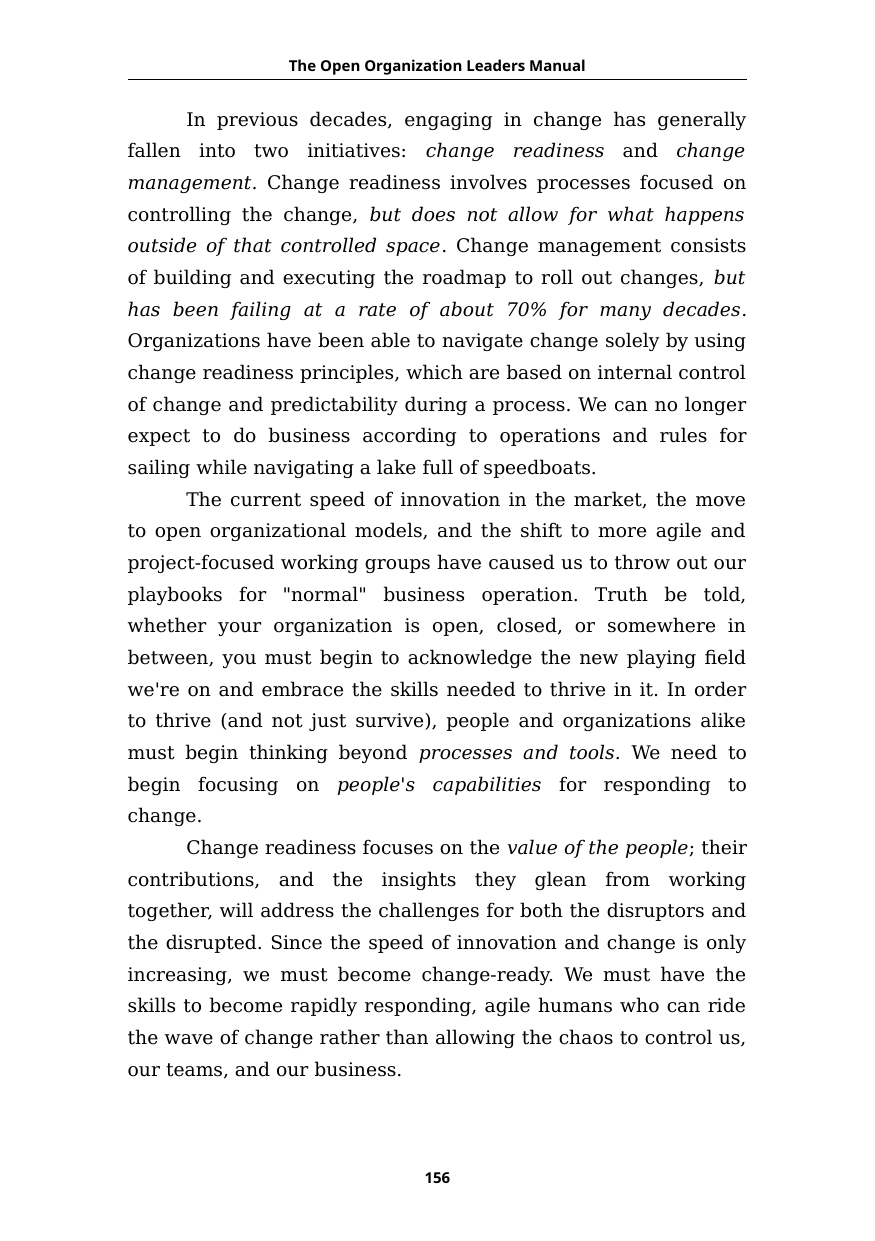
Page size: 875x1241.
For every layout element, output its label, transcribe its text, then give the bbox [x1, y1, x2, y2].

text Change readiness focuses on the value of the people; their contributions, and the insights they glean from working together, will address the challenges for both the disruptors and the disrupted. Since the speed of innovation and change is only increasing, we must become change-ready. We must have the skills to become rapidly responding, agile humans who can ride the wave of change rather than allowing the chaos to control us, our teams, and our business. [127, 837, 747, 1081]
text In previous decades, engaging in change has generally fallen into two initiatives: change readiness and change management. Change readiness involves processes focused on controlling the change, but does not allow for what happens outside of that controlled space. Change management consists of building and executing the roadmap to roll out changes, but has been failing at a rate of about 70% for many decades. Organizations have been able to navigate change solely by using change readiness principles, which are based on internal control of change and predictability during a process. We can no longer expect to do business according to operations and rules for sailing while navigating a lake full of speedboats. [127, 109, 747, 479]
text The current speed of innovation in the market, the move to open organizational models, and the shift to more agile and project-focused working groups have caused us to throw out our playbooks for "normal" business operation. Truth be told, whether your organization is open, closed, or somewhere in between, you must begin to acknowledge the new playing field we're on and embrace the skills needed to thrive in it. In order to thrive (and not just survive), people and organizations alike must begin thinking beyond processes and tools. We need to begin focusing on people's capabilities for responding to change. [127, 489, 747, 827]
